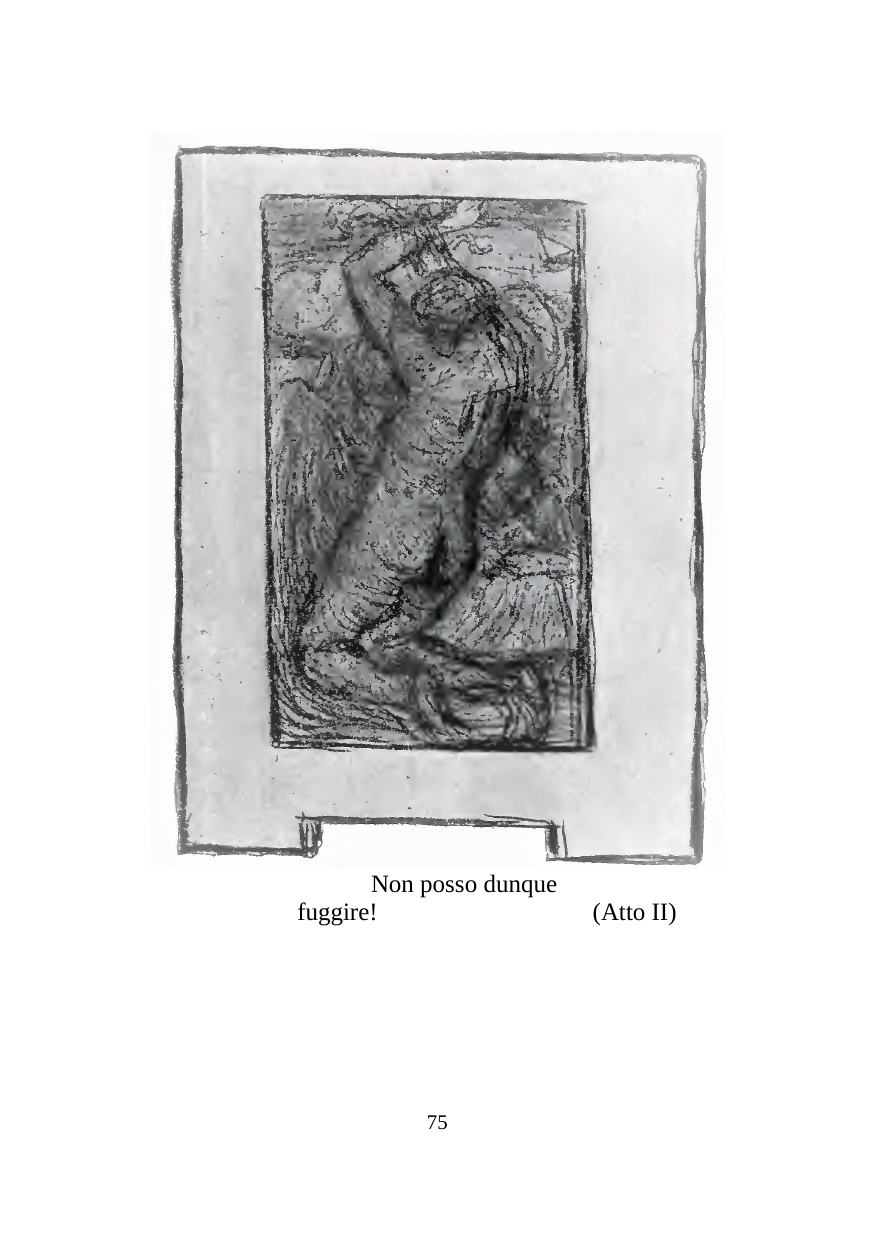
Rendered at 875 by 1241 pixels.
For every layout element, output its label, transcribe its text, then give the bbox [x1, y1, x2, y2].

picture [149, 131, 726, 869]
text Non posso dunque fuggire! (Atto II) [149, 869, 725, 926]
